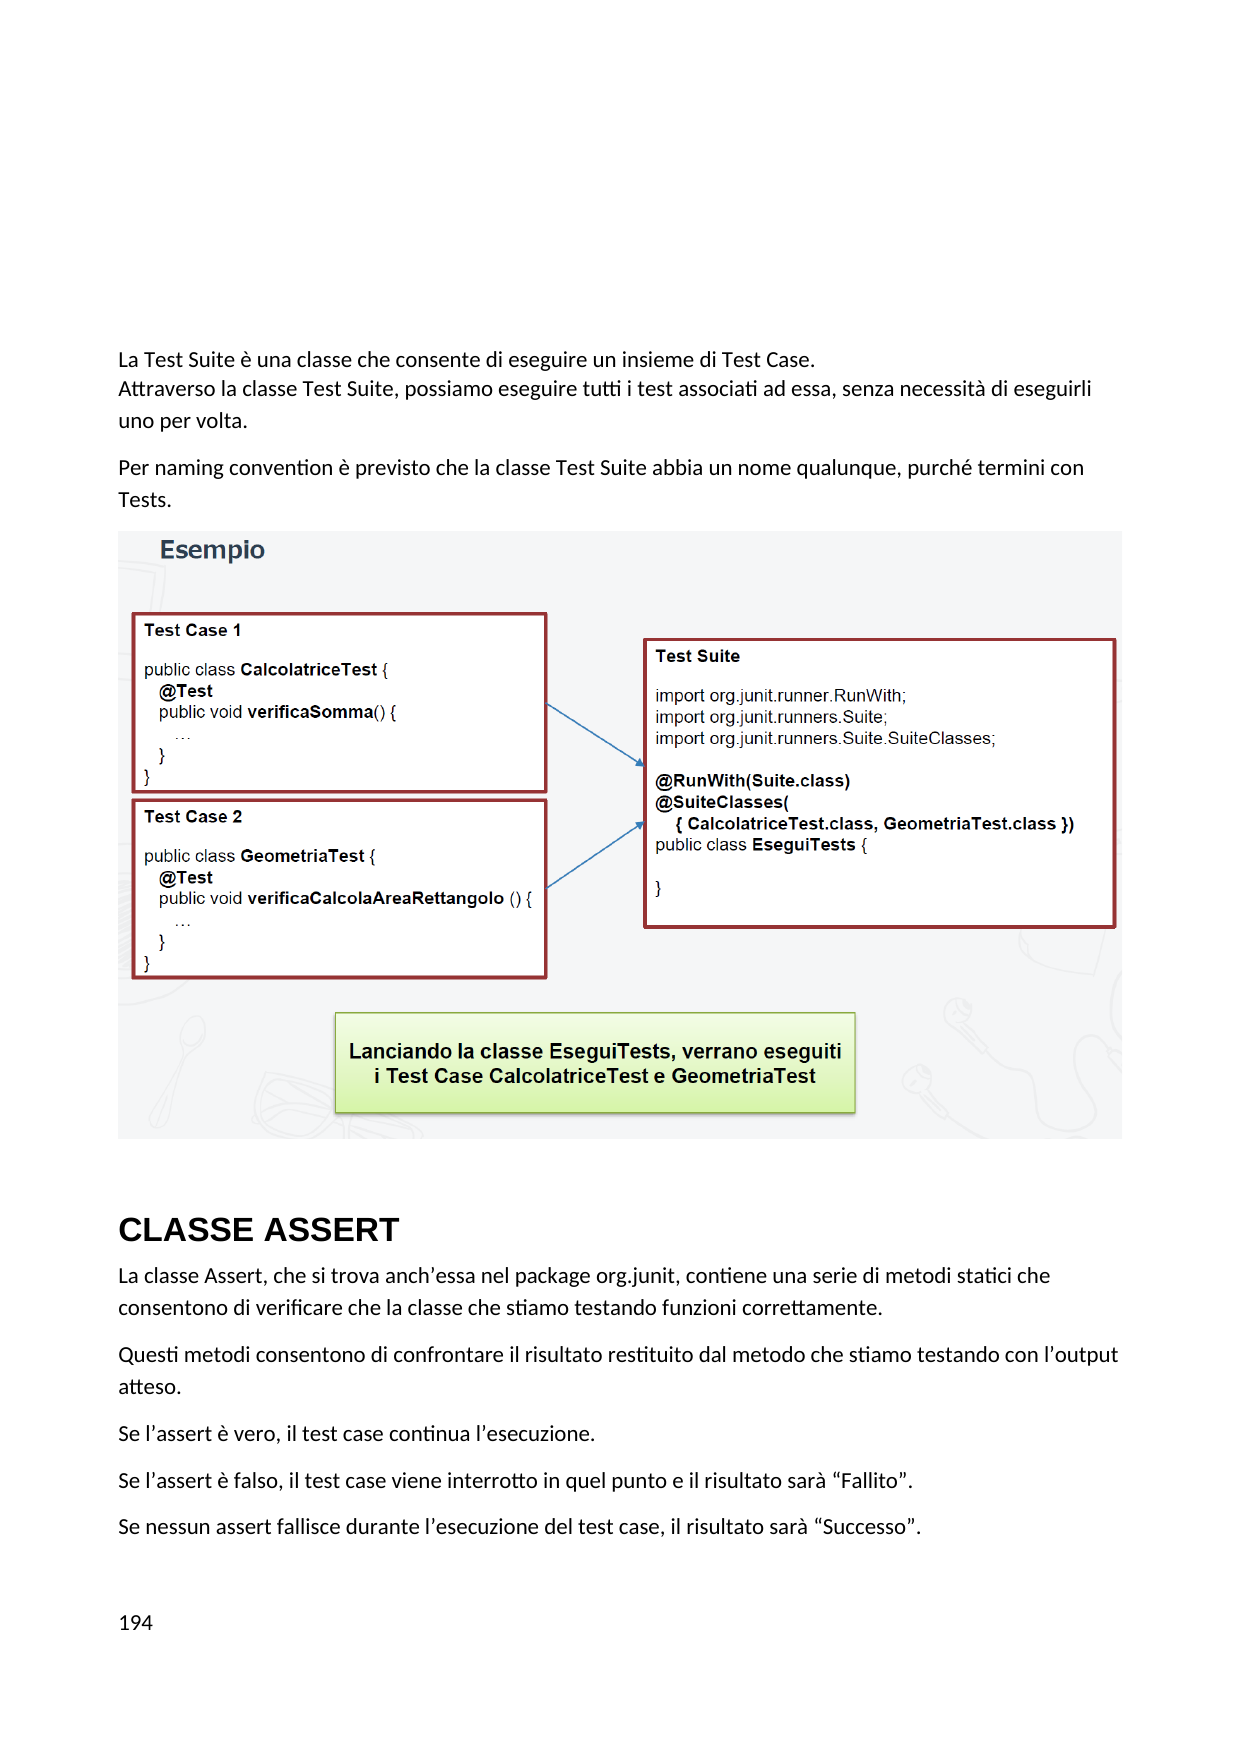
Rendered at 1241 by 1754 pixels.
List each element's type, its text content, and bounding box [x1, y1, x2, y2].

text Questi metodi consentono di confrontare il risultato restituito dal metodo che stiamo testando con l’output atteso. [118, 1340, 1122, 1400]
text Attraverso la classe Test Suite, possiamo eseguire tutti i test associati ad essa, senza necessità di eseguirli uno per volta. [118, 374, 1122, 434]
text Per naming convention è previsto che la classe Test Suite abbia un nome qualunque, purché termini con Tests. [118, 453, 1122, 513]
picture [118, 531, 1123, 1139]
text La classe Assert, che si trova anch’essa nel package org.junit, contiene una serie di metodi statici che consentono di verificare che la classe che stiamo testando funzioni correttamente. [118, 1261, 1122, 1321]
subtitle CLASSE ASSERT [118, 1210, 1122, 1248]
text Se nessun assert fallisce durante l’esecuzione del test case, il risultato sarà “Successo”. [118, 1512, 1122, 1541]
text La Test Suite è una classe che consente di eseguire un insieme di Test Case. [118, 346, 1122, 374]
text Se l’assert è falso, il test case viene interrotto in quel punto e il risultato sarà “Fallito”. [118, 1466, 1122, 1494]
text Se l’assert è vero, il test case continua l’esecuzione. [118, 1419, 1122, 1447]
